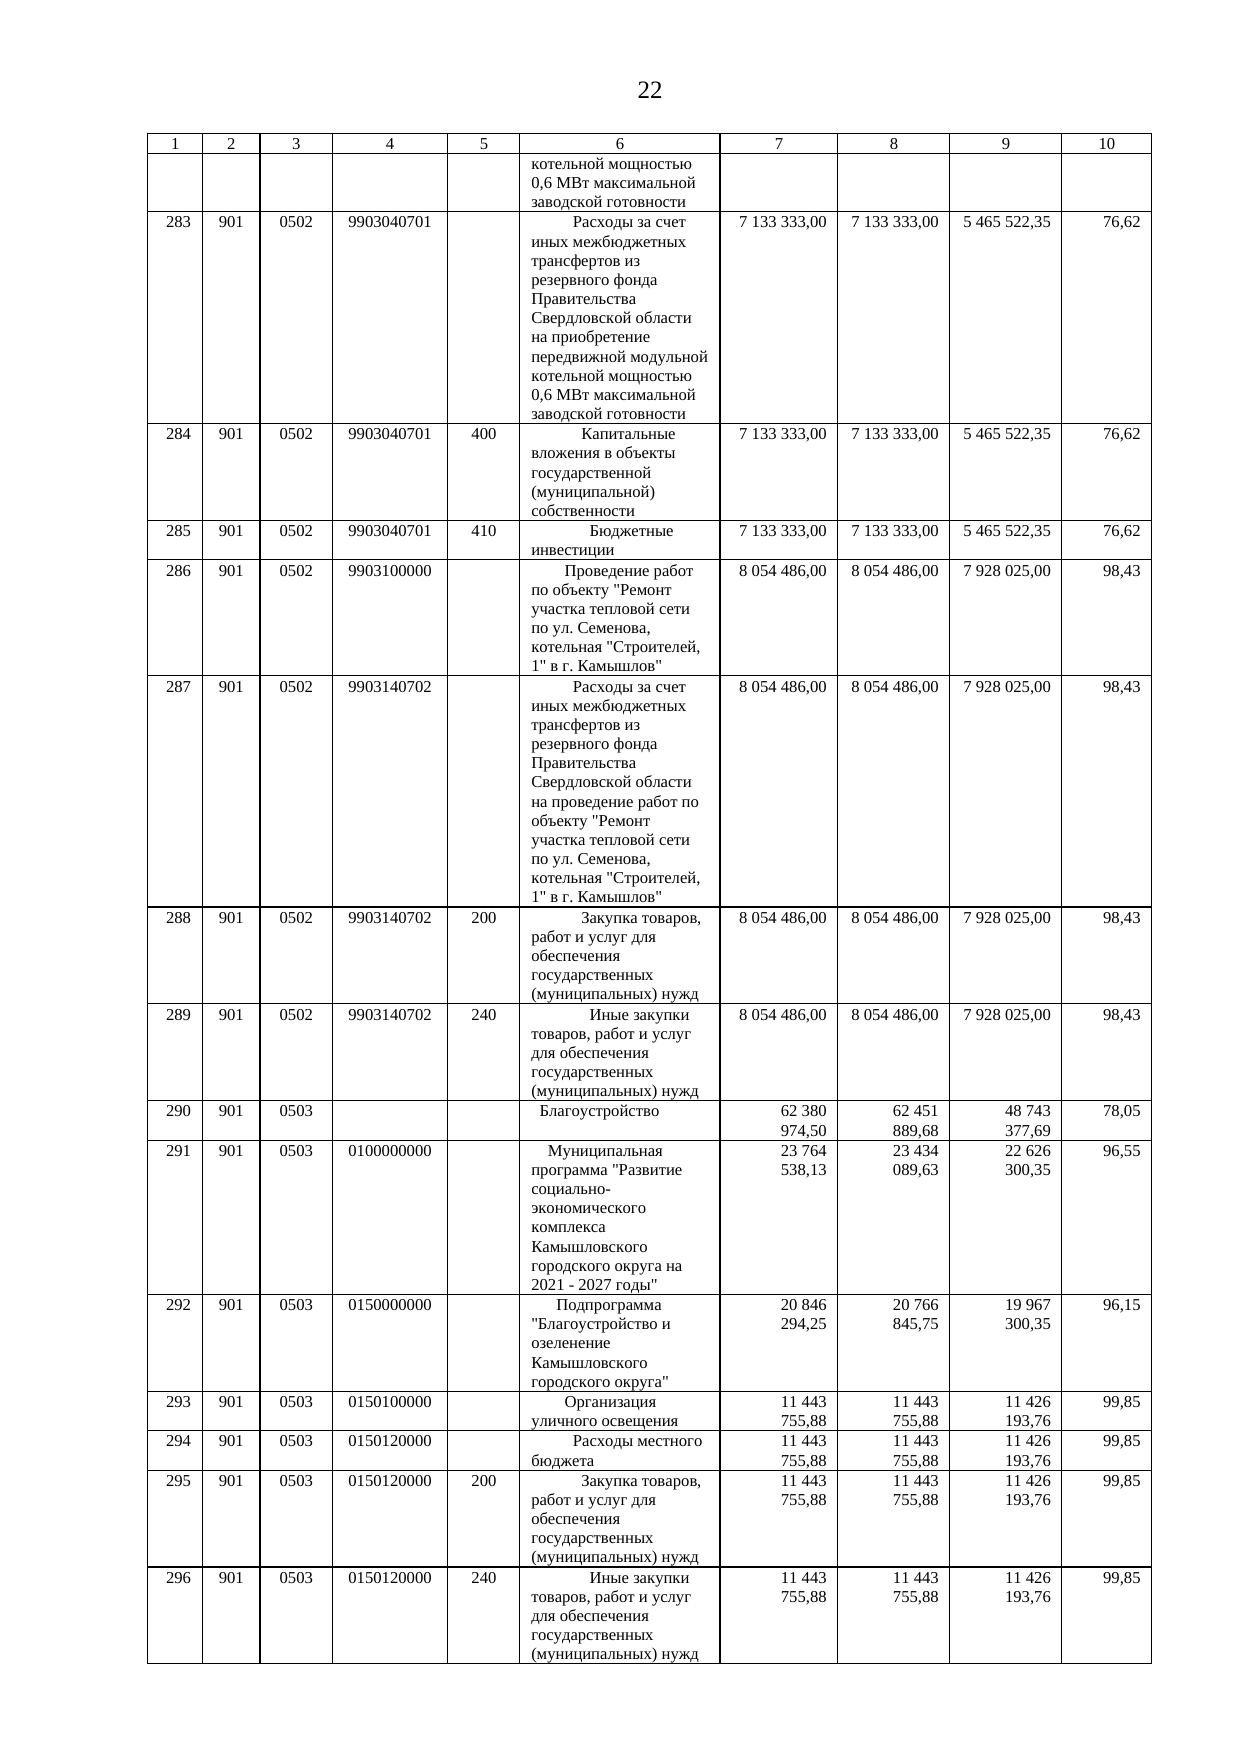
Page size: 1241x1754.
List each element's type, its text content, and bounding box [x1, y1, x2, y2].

table_cell 0150000000 [333, 1295, 447, 1391]
table_cell 9903140702 [333, 908, 447, 1003]
table_header 2 [203, 134, 259, 153]
table_cell Расходы за счет иных межбюджетных трансфертов из резервного фонда Правительства Свердловской области на проведение работ по объекту "Ремонт участка тепловой сети по ул. Семенова, котельная "Строителей, 1" в г. Камышлов" [520, 676, 719, 906]
table_cell 8 054 486,00 [838, 560, 949, 675]
table_cell Подпрограмма "Благоустройство и озеленение Камышловского городского округа" [520, 1295, 719, 1391]
table_cell 7 133 333,00 [838, 212, 949, 423]
table_cell 7 133 333,00 [721, 212, 837, 423]
table_cell 11 443 755,88 [838, 1431, 949, 1469]
table_cell Благоустройство [520, 1101, 719, 1139]
table_header 9 [950, 134, 1061, 153]
table_cell 901 [203, 1004, 259, 1100]
table_cell 0150120000 [333, 1431, 447, 1469]
table_cell 292 [148, 1295, 202, 1391]
table_cell Проведение работ по объекту "Ремонт участка тепловой сети по ул. Семенова, котельная "Строителей, 1" в г. Камышлов" [520, 560, 719, 675]
table_header 7 [721, 134, 837, 153]
table_cell 0503 [261, 1471, 332, 1566]
table_cell 284 [148, 424, 202, 520]
table_cell 76,62 [1062, 521, 1151, 559]
table_cell 901 [203, 212, 259, 423]
table_cell 901 [203, 908, 259, 1003]
table_cell Иные закупки товаров, работ и услуг для обеспечения государственных (муниципальных) нужд [520, 1568, 719, 1663]
table_cell 901 [203, 1101, 259, 1139]
table_cell 22 626 300,35 [950, 1141, 1061, 1294]
table_cell 7 133 333,00 [721, 521, 837, 559]
table_cell [1062, 154, 1151, 211]
table_cell [448, 560, 519, 675]
table_cell 7 133 333,00 [838, 424, 949, 520]
table_cell 7 928 025,00 [950, 676, 1061, 906]
table_cell 901 [203, 1568, 259, 1663]
table_cell 0502 [261, 676, 332, 906]
table_cell 23 764 538,13 [721, 1141, 837, 1294]
table_cell 0503 [261, 1431, 332, 1469]
table_cell 0503 [261, 1568, 332, 1663]
table_cell 11 426 193,76 [950, 1392, 1061, 1430]
table_cell Иные закупки товаров, работ и услуг для обеспечения государственных (муниципальных) нужд [520, 1004, 719, 1100]
table_cell [148, 154, 202, 211]
table_cell 291 [148, 1141, 202, 1294]
table_cell [448, 1392, 519, 1430]
table_cell Капитальные вложения в объекты государственной (муниципальной) собственности [520, 424, 719, 520]
table_cell 11 443 755,88 [721, 1431, 837, 1469]
table_cell 0502 [261, 908, 332, 1003]
table_cell 98,43 [1062, 908, 1151, 1003]
table_cell 8 054 486,00 [721, 1004, 837, 1100]
table_cell 5 465 522,35 [950, 212, 1061, 423]
table_cell 0503 [261, 1295, 332, 1391]
table_cell 288 [148, 908, 202, 1003]
table_cell 901 [203, 1431, 259, 1469]
table_cell 9903100000 [333, 560, 447, 675]
table_cell 7 928 025,00 [950, 560, 1061, 675]
table_cell 901 [203, 521, 259, 559]
table_cell 99,85 [1062, 1471, 1151, 1566]
table_cell 283 [148, 212, 202, 423]
table_cell 5 465 522,35 [950, 424, 1061, 520]
table_cell 8 054 486,00 [838, 676, 949, 906]
table_cell 19 967 300,35 [950, 1295, 1061, 1391]
table_cell 240 [448, 1568, 519, 1663]
table_cell 0150100000 [333, 1392, 447, 1430]
table_cell [448, 212, 519, 423]
table_cell 0502 [261, 560, 332, 675]
table_cell 98,43 [1062, 560, 1151, 675]
table_cell 9903040701 [333, 212, 447, 423]
table_header 5 [448, 134, 519, 153]
table_cell 8 054 486,00 [721, 676, 837, 906]
table_cell Расходы за счет иных межбюджетных трансфертов из резервного фонда Правительства Свердловской области на приобретение передвижной модульной котельной мощностью 0,6 МВт максимальной заводской готовности [520, 212, 719, 423]
table_cell 62 380 974,50 [721, 1101, 837, 1139]
table_header 6 [520, 134, 719, 153]
table_cell 99,85 [1062, 1568, 1151, 1663]
table_cell 901 [203, 1471, 259, 1566]
table_cell Организация уличного освещения [520, 1392, 719, 1430]
table_cell 62 451 889,68 [838, 1101, 949, 1139]
table_cell [838, 154, 949, 211]
table_cell 290 [148, 1101, 202, 1139]
table_cell 7 928 025,00 [950, 908, 1061, 1003]
table_cell 11 426 193,76 [950, 1471, 1061, 1566]
table_cell 9903140702 [333, 676, 447, 906]
table_cell 5 465 522,35 [950, 521, 1061, 559]
table_cell 23 434 089,63 [838, 1141, 949, 1294]
table_cell [203, 154, 259, 211]
table_cell 7 928 025,00 [950, 1004, 1061, 1100]
table_cell 901 [203, 1141, 259, 1294]
table_cell Муниципальная программа "Развитие социально-экономического комплекса Камышловского городского округа на 2021 - 2027 годы" [520, 1141, 719, 1294]
table_cell 7 133 333,00 [838, 521, 949, 559]
table_cell 11 443 755,88 [838, 1392, 949, 1430]
table_cell 901 [203, 1295, 259, 1391]
table_cell 96,55 [1062, 1141, 1151, 1294]
table_cell 901 [203, 424, 259, 520]
table_cell Закупка товаров, работ и услуг для обеспечения государственных (муниципальных) нужд [520, 908, 719, 1003]
table_cell 48 743 377,69 [950, 1101, 1061, 1139]
table_cell 293 [148, 1392, 202, 1430]
table_cell 0503 [261, 1141, 332, 1294]
table_cell 400 [448, 424, 519, 520]
table_cell 99,85 [1062, 1392, 1151, 1430]
table_cell котельной мощностью 0,6 МВт максимальной заводской готовности [520, 154, 719, 211]
table_cell 8 054 486,00 [838, 1004, 949, 1100]
table_cell 11 443 755,88 [838, 1471, 949, 1566]
table_cell 0100000000 [333, 1141, 447, 1294]
table_cell 98,43 [1062, 1004, 1151, 1100]
table_cell 9903140702 [333, 1004, 447, 1100]
table_cell 99,85 [1062, 1431, 1151, 1469]
table_cell 11 443 755,88 [721, 1392, 837, 1430]
table_cell 78,05 [1062, 1101, 1151, 1139]
table_cell [448, 1431, 519, 1469]
table_cell 0502 [261, 424, 332, 520]
table_cell 0503 [261, 1392, 332, 1430]
table_cell [721, 154, 837, 211]
table_header 4 [333, 134, 447, 153]
table_cell [261, 154, 332, 211]
table_cell Расходы местного бюджета [520, 1431, 719, 1469]
table_cell 410 [448, 521, 519, 559]
table_cell 901 [203, 560, 259, 675]
table_cell [448, 1141, 519, 1294]
table_cell 287 [148, 676, 202, 906]
table_cell [333, 1101, 447, 1139]
table_header 3 [261, 134, 332, 153]
table_cell Бюджетные инвестиции [520, 521, 719, 559]
table_header 8 [838, 134, 949, 153]
table_cell 20 766 845,75 [838, 1295, 949, 1391]
table_cell 0502 [261, 212, 332, 423]
table_cell 0150120000 [333, 1471, 447, 1566]
table_cell 286 [148, 560, 202, 675]
table_cell 96,15 [1062, 1295, 1151, 1391]
table_cell [950, 154, 1061, 211]
table_cell 240 [448, 1004, 519, 1100]
table_cell 294 [148, 1431, 202, 1469]
table_cell 200 [448, 1471, 519, 1566]
table_cell 0502 [261, 521, 332, 559]
table_cell [448, 1101, 519, 1139]
table_cell [448, 154, 519, 211]
table_cell 11 443 755,88 [838, 1568, 949, 1663]
table_cell 11 443 755,88 [721, 1568, 837, 1663]
table_cell 76,62 [1062, 424, 1151, 520]
table_header 10 [1062, 134, 1151, 153]
table_cell 76,62 [1062, 212, 1151, 423]
table_cell 296 [148, 1568, 202, 1663]
table_cell 9903040701 [333, 521, 447, 559]
table_cell 289 [148, 1004, 202, 1100]
table_cell 9903040701 [333, 424, 447, 520]
table_cell 98,43 [1062, 676, 1151, 906]
table_cell [448, 1295, 519, 1391]
table_cell 901 [203, 676, 259, 906]
table_cell 7 133 333,00 [721, 424, 837, 520]
table_cell 20 846 294,25 [721, 1295, 837, 1391]
table_cell 11 426 193,76 [950, 1568, 1061, 1663]
table_cell 11 443 755,88 [721, 1471, 837, 1566]
table_cell 8 054 486,00 [721, 908, 837, 1003]
table_cell 0150120000 [333, 1568, 447, 1663]
table_cell 11 426 193,76 [950, 1431, 1061, 1469]
table_cell 200 [448, 908, 519, 1003]
table_cell [333, 154, 447, 211]
table_cell 0503 [261, 1101, 332, 1139]
table_cell 295 [148, 1471, 202, 1566]
table_cell [448, 676, 519, 906]
table_cell 285 [148, 521, 202, 559]
table_cell Закупка товаров, работ и услуг для обеспечения государственных (муниципальных) нужд [520, 1471, 719, 1566]
table_cell 0502 [261, 1004, 332, 1100]
table_cell 901 [203, 1392, 259, 1430]
table_header 1 [148, 134, 202, 153]
table_cell 8 054 486,00 [838, 908, 949, 1003]
table_cell 8 054 486,00 [721, 560, 837, 675]
